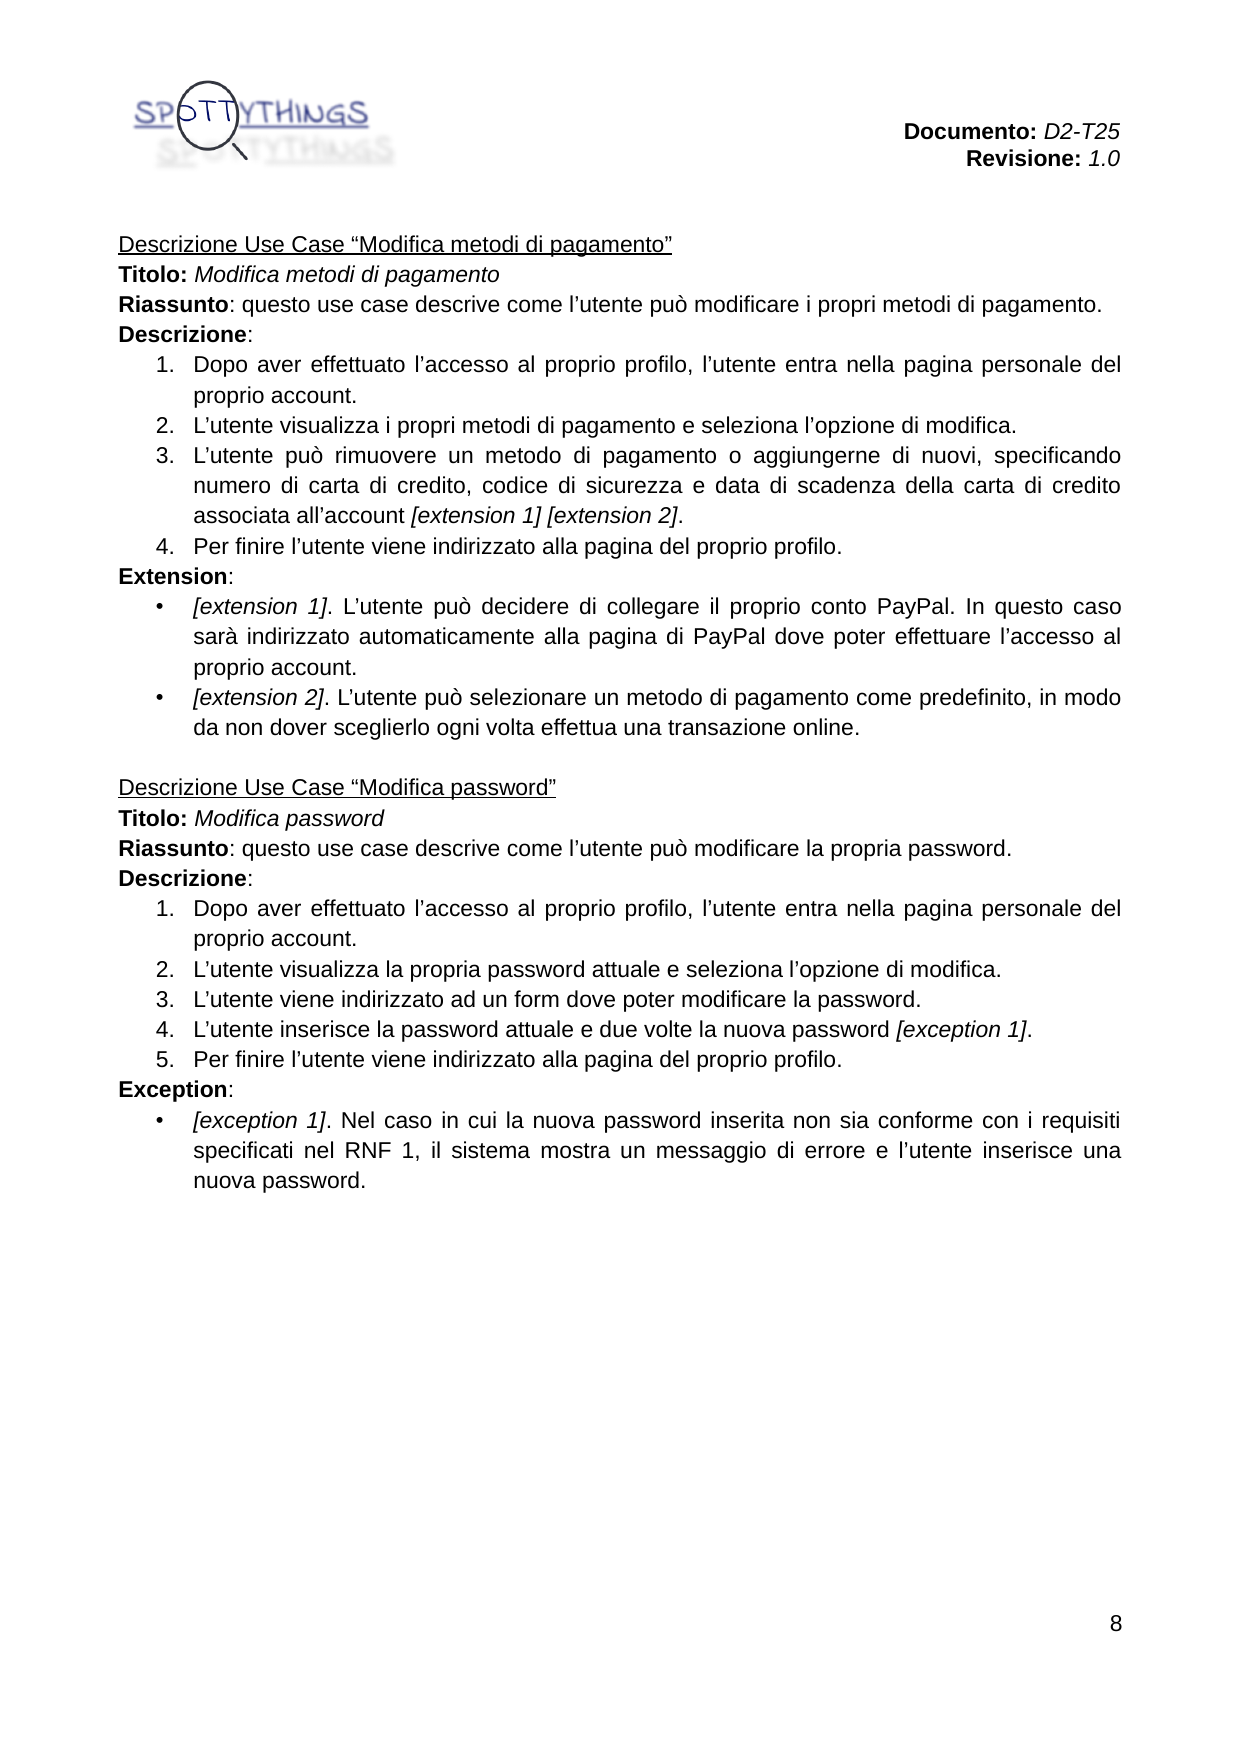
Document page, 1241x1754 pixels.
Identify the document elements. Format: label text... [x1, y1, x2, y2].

text Exception: [118, 1076, 1122, 1103]
text Titolo: Modifica password [118, 804, 1122, 831]
text Riassunto: questo use case descrive come l’utente può modificare la propria password. [118, 835, 1122, 861]
list L’utente può rimuovere un metodo di pagamento o aggiungerne di nuovi, specificando numero di carta di credito, codice di sicurezza e data di scadenza della carta di credito associata all’account [extension 1] [extension 2]. [156, 442, 1122, 529]
list L’utente visualizza la propria password attuale e seleziona l’opzione di modifica. [156, 956, 1122, 982]
text Descrizione: [118, 321, 1122, 347]
text Descrizione Use Case “Modifica password” [118, 774, 1122, 801]
list L’utente inserisce la password attuale e due volte la nuova password [exception 1]. [156, 1016, 1122, 1042]
picture [123, 73, 399, 187]
text Titolo: Modifica metodi di pagamento [118, 261, 1122, 287]
list Dopo aver effettuato l’accesso al proprio profilo, l’utente entra nella pagina personale del proprio account. [156, 351, 1122, 408]
list [extension 2]. L’utente può selezionare un metodo di pagamento come predefinito, in modo da non dover sceglierlo ogni volta effettua una transazione online. [156, 684, 1122, 740]
text Extension: [118, 563, 1122, 589]
list Dopo aver effettuato l’accesso al proprio profilo, l’utente entra nella pagina personale del proprio account. [156, 895, 1122, 952]
list [exception 1]. Nel caso in cui la nuova password inserita non sia conforme con i requisiti specificati nel RNF 1, il sistema mostra un messaggio di errore e l’utente inserisce una nuova password. [156, 1107, 1122, 1193]
list L’utente visualizza i propri metodi di pagamento e seleziona l’opzione di modifica. [156, 412, 1122, 438]
text Descrizione: [118, 865, 1122, 891]
list Per finire l’utente viene indirizzato alla pagina del proprio profilo. [156, 1046, 1122, 1072]
list Per finire l’utente viene indirizzato alla pagina del proprio profilo. [156, 533, 1122, 559]
text Descrizione Use Case “Modifica metodi di pagamento” [118, 231, 1122, 257]
text Riassunto: questo use case descrive come l’utente può modificare i propri metodi di pagamento. [118, 291, 1122, 317]
list [extension 1]. L’utente può decidere di collegare il proprio conto PayPal. In questo caso sarà indirizzato automaticamente alla pagina di PayPal dove poter effettuare l’accesso al proprio account. [156, 593, 1122, 680]
list L’utente viene indirizzato ad un form dove poter modificare la password. [156, 986, 1122, 1012]
